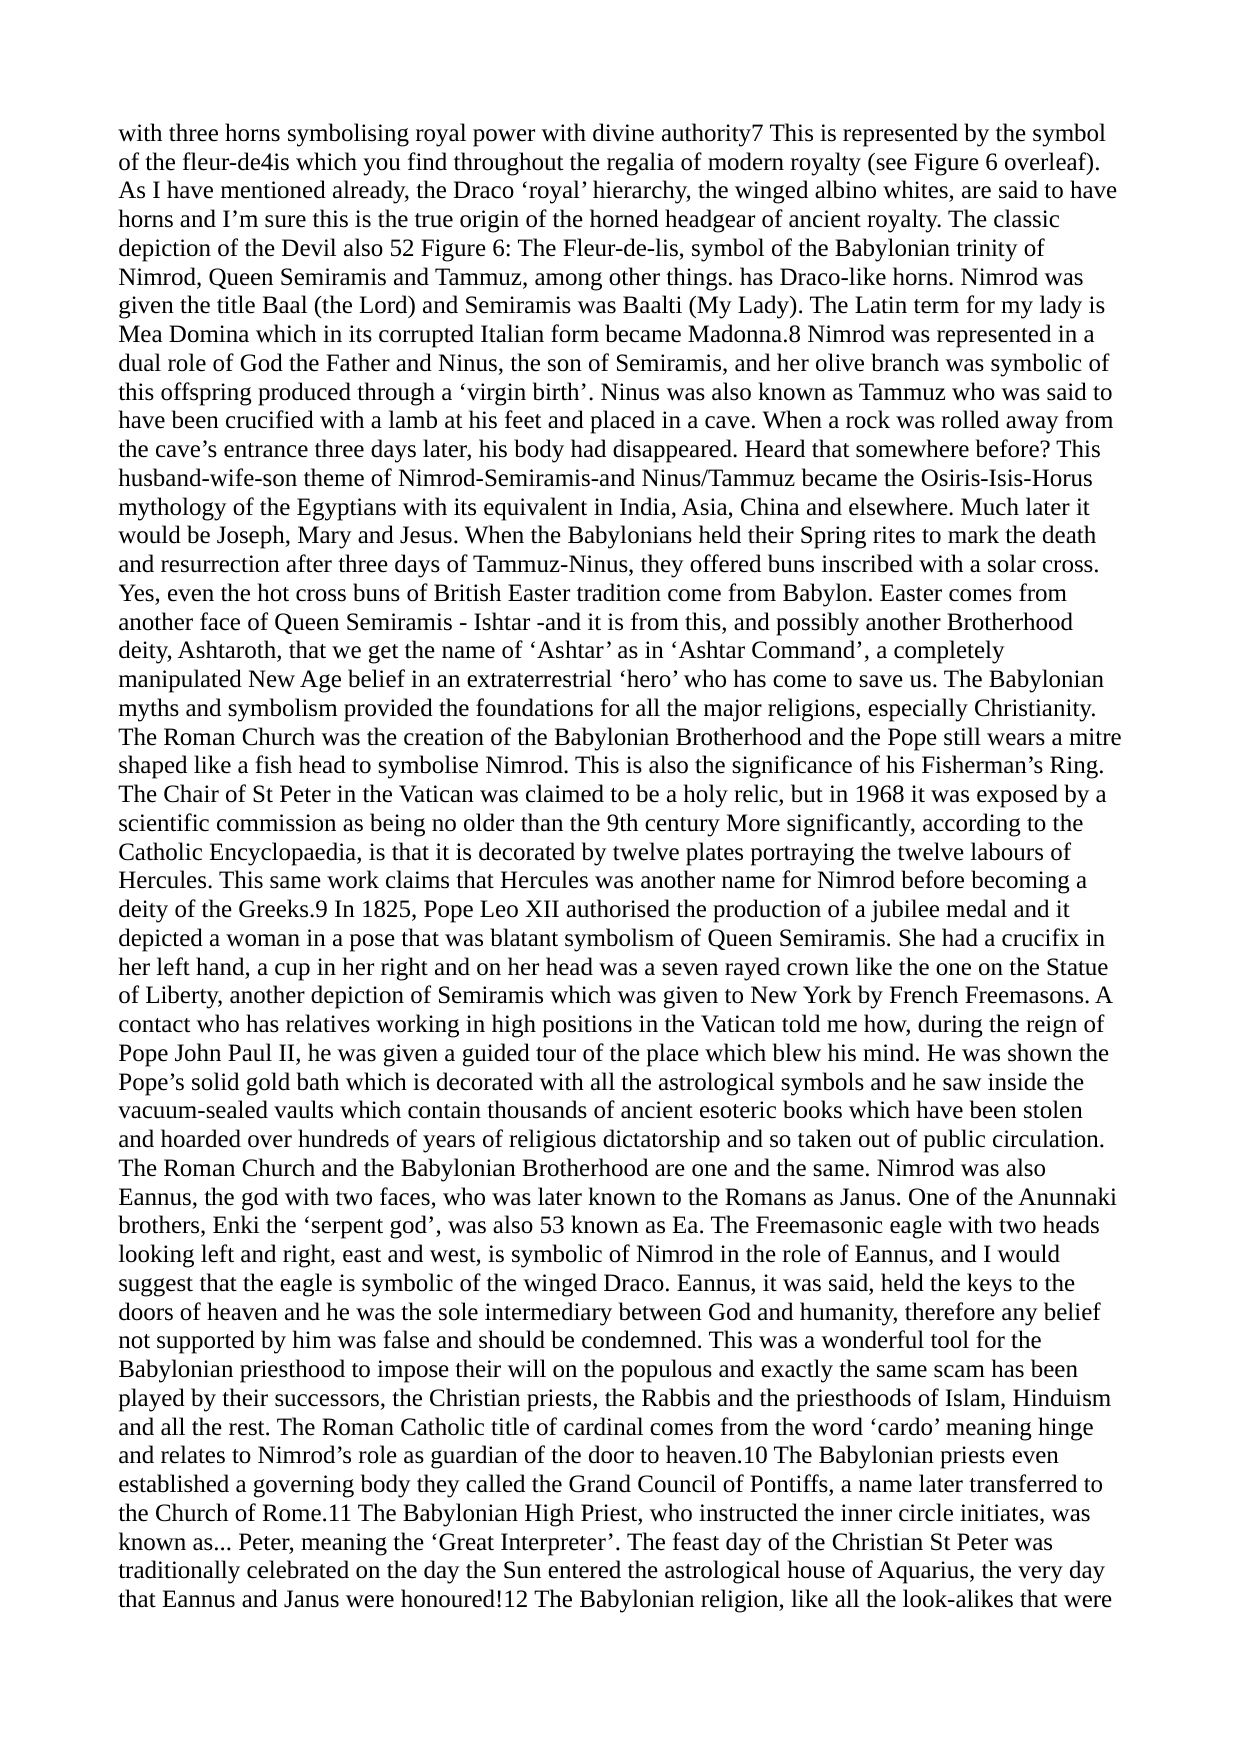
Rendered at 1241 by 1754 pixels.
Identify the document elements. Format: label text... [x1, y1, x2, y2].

text with three horns symbolising royal power with divine authority7 This is represented by the symbol of the fleur-de4is which you find throughout the regalia of modern royalty (see Figure 6 overleaf). As I have mentioned already, the Draco ‘royal’ hierarchy, the winged albino whites, are said to have horns and I’m sure this is the true origin of the horned headgear of ancient royalty. The classic depiction of the Devil also 52 Figure 6: The Fleur-de-lis, symbol of the Babylonian trinity of Nimrod, Queen Semiramis and Tammuz, among other things. has Draco-like horns. Nimrod was given the title Baal (the Lord) and Semiramis was Baalti (My Lady). The Latin term for my lady is Mea Domina which in its corrupted Italian form became Madonna.8 Nimrod was represented in a dual role of God the Father and Ninus, the son of Semiramis, and her olive branch was symbolic of this offspring produced through a ‘virgin birth’. Ninus was also known as Tammuz who was said to have been crucified with a lamb at his feet and placed in a cave. When a rock was rolled away from the cave’s entrance three days later, his body had disappeared. Heard that somewhere before? This husband-wife-son theme of Nimrod-Semiramis-and Ninus/Tammuz became the Osiris-Isis-Horus mythology of the Egyptians with its equivalent in India, Asia, China and elsewhere. Much later it would be Joseph, Mary and Jesus. When the Babylonians held their Spring rites to mark the death and resurrection after three days of Tammuz-Ninus, they offered buns inscribed with a solar cross. Yes, even the hot cross buns of British Easter tradition come from Babylon. Easter comes from another face of Queen Semiramis - Ishtar -and it is from this, and possibly another Brotherhood deity, Ashtaroth, that we get the name of ‘Ashtar’ as in ‘Ashtar Command’, a completely manipulated New Age belief in an extraterrestrial ‘hero’ who has come to save us. The Babylonian myths and symbolism provided the foundations for all the major religions, especially Christianity. The Roman Church was the creation of the Babylonian Brotherhood and the Pope still wears a mitre shaped like a fish head to symbolise Nimrod. This is also the significance of his Fisherman’s Ring. The Chair of St Peter in the Vatican was claimed to be a holy relic, but in 1968 it was exposed by a scientific commission as being no older than the 9th century More significantly, according to the Catholic Encyclopaedia, is that it is decorated by twelve plates portraying the twelve labours of Hercules. This same work claims that Hercules was another name for Nimrod before becoming a deity of the Greeks.9 In 1825, Pope Leo XII authorised the production of a jubilee medal and it depicted a woman in a pose that was blatant symbolism of Queen Semiramis. She had a crucifix in her left hand, a cup in her right and on her head was a seven rayed crown like the one on the Statue of Liberty, another depiction of Semiramis which was given to New York by French Freemasons. A contact who has relatives working in high positions in the Vatican told me how, during the reign of Pope John Paul II, he was given a guided tour of the place which blew his mind. He was shown the Pope’s solid gold bath which is decorated with all the astrological symbols and he saw inside the vacuum-sealed vaults which contain thousands of ancient esoteric books which have been stolen and hoarded over hundreds of years of religious dictatorship and so taken out of public circulation. The Roman Church and the Babylonian Brotherhood are one and the same. Nimrod was also Eannus, the god with two faces, who was later known to the Romans as Janus. One of the Anunnaki brothers, Enki the ‘serpent god’, was also 53 known as Ea. The Freemasonic eagle with two heads looking left and right, east and west, is symbolic of Nimrod in the role of Eannus, and I would suggest that the eagle is symbolic of the winged Draco. Eannus, it was said, held the keys to the doors of heaven and he was the sole intermediary between God and humanity, therefore any belief not supported by him was false and should be condemned. This was a wonderful tool for the Babylonian priesthood to impose their will on the populous and exactly the same scam has been played by their successors, the Christian priests, the Rabbis and the priesthoods of Islam, Hinduism and all the rest. The Roman Catholic title of cardinal comes from the word ‘cardo’ meaning hinge and relates to Nimrod’s role as guardian of the door to heaven.10 The Babylonian priests even established a governing body they called the Grand Council of Pontiffs, a name later transferred to the Church of Rome.11 The Babylonian High Priest, who instructed the inner circle initiates, was known as... Peter, meaning the ‘Great Interpreter’. The feast day of the Christian St Peter was traditionally celebrated on the day the Sun entered the astrological house of Aquarius, the very day that Eannus and Janus were honoured!12 The Babylonian religion, like all the look-alikes that were [118, 118, 1122, 1613]
